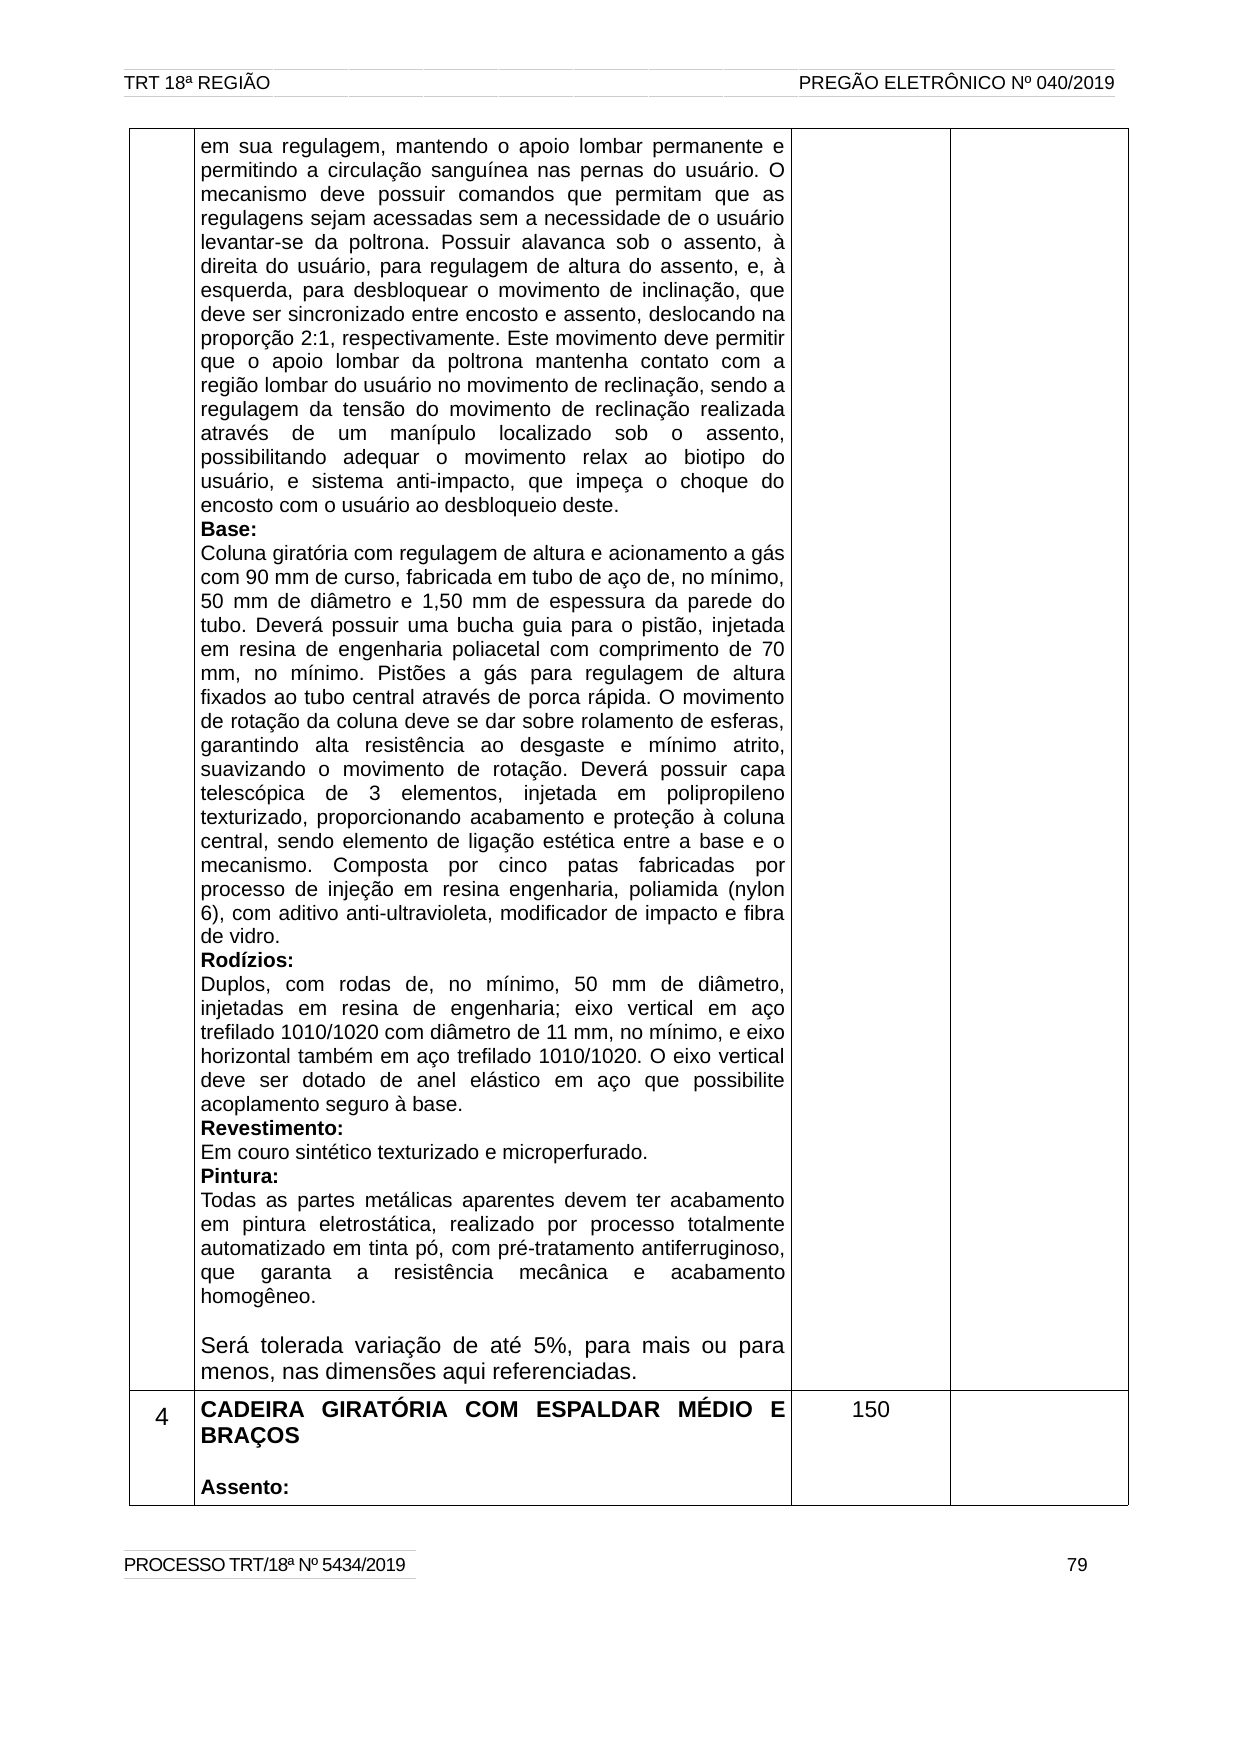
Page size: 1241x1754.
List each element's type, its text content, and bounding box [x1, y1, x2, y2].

table_cell [130, 129, 194, 1390]
table_cell CADEIRA GIRATÓRIA COM ESPALDAR MÉDIO E BRAÇOS Assento: [195, 1391, 791, 1504]
table_cell [951, 129, 1128, 1390]
table_cell 4 [130, 1391, 194, 1504]
table_cell [951, 1391, 1128, 1504]
table_cell [792, 129, 950, 1390]
table_cell 150 [792, 1391, 950, 1504]
table_cell em sua regulagem, mantendo o apoio lombar permanente e permitindo a circulação sanguínea nas pernas do usuário. O mecanismo deve possuir comandos que permitam que as regulagens sejam acessadas sem a necessidade de o usuário levantar-se da poltrona. Possuir alavanca sob o assento, à direita do usuário, para regulagem de altura do assento, e, à esquerda, para desbloquear o movimento de inclinação, que deve ser sincronizado entre encosto e assento, deslocando na proporção 2:1, respectivamente. Este movimento deve permitir que o apoio lombar da poltrona mantenha contato com a região lombar do usuário no movimento de reclinação, sendo a regulagem da tensão do movimento de reclinação realizada através de um manípulo localizado sob o assento, possibilitando adequar o movimento relax ao biotipo do usuário, e sistema anti-impacto, que impeça o choque do encosto com o usuário ao desbloqueio deste. Base: Coluna giratória com regulagem de altura e acionamento a gás com 90 mm de curso, fabricada em tubo de aço de, no mínimo, 50 mm de diâmetro e 1,50 mm de espessura da parede do tubo. Deverá possuir uma bucha guia para o pistão, injetada em resina de engenharia poliacetal com comprimento de 70 mm, no mínimo. Pistões a gás para regulagem de altura fixados ao tubo central através de porca rápida. O movimento de rotação da coluna deve se dar sobre rolamento de esferas, garantindo alta resistência ao desgaste e mínimo atrito, suavizando o movimento de rotação. Deverá possuir capa telescópica de 3 elementos, injetada em polipropileno texturizado, proporcionando acabamento e proteção à coluna central, sendo elemento de ligação estética entre a base e o mecanismo. Composta por cinco patas fabricadas por processo de injeção em resina engenharia, poliamida (nylon 6), com aditivo anti-ultravioleta, modificador de impacto e fibra de vidro. Rodízios: Duplos, com rodas de, no mínimo, 50 mm de diâmetro, injetadas em resina de engenharia; eixo vertical em aço trefilado 1010/1020 com diâmetro de 11 mm, no mínimo, e eixo horizontal também em aço trefilado 1010/1020. O eixo vertical deve ser dotado de anel elástico em aço que possibilite acoplamento seguro à base. Revestimento: Em couro sintético texturizado e microperfurado. Pintura: Todas as partes metálicas aparentes devem ter acabamento em pintura eletrostática, realizado por processo totalmente automatizado em tinta pó, com pré-tratamento antiferruginoso, que garanta a resistência mecânica e acabamento homogêneo. Será tolerada variação de até 5%, para mais ou para menos, nas dimensões aqui referenciadas. [195, 129, 791, 1390]
